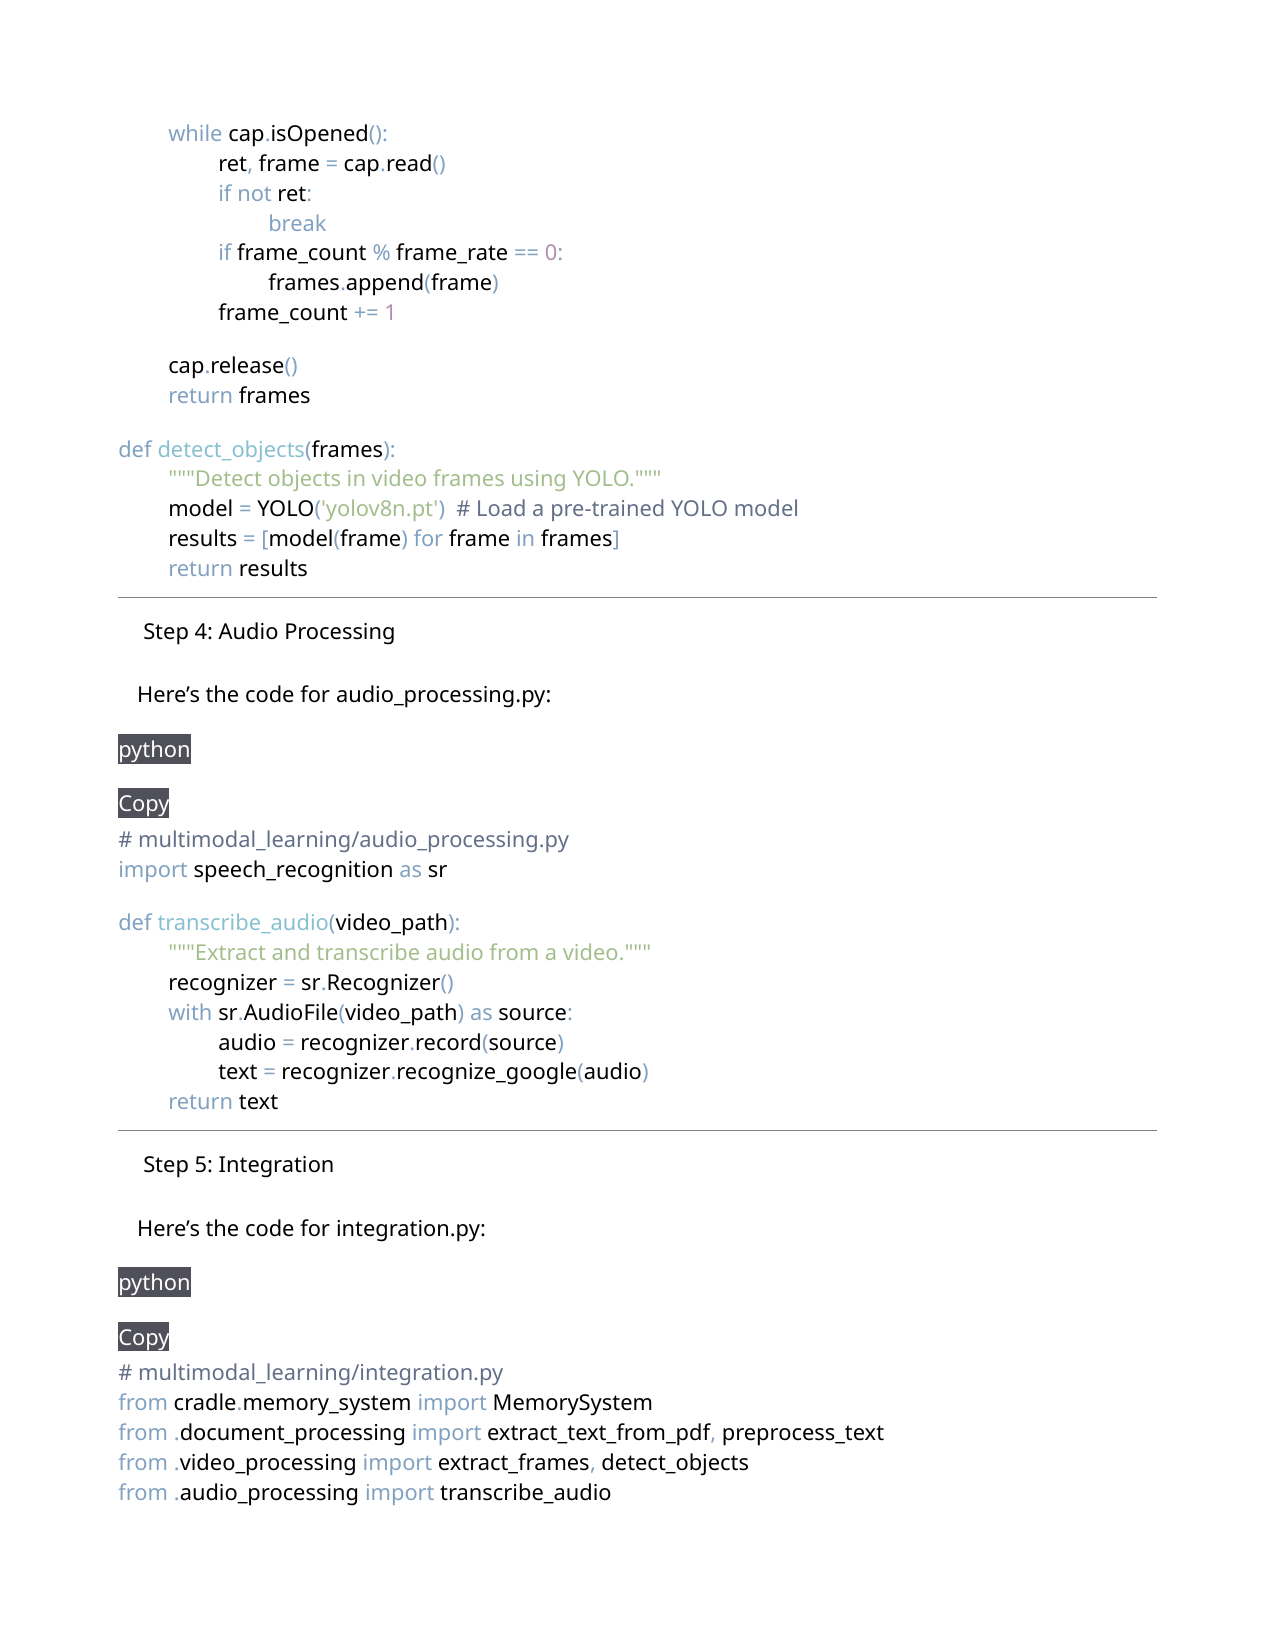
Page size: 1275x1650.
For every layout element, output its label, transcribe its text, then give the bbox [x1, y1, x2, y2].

text return text [118, 1086, 1157, 1116]
text Here’s the code for integration.py: [137, 1213, 1157, 1242]
text python [118, 1267, 1157, 1297]
text from .audio_processing import transcribe_audio [118, 1477, 1157, 1506]
text import speech_recognition as sr [118, 854, 1157, 884]
text model = YOLO('yolov8n.pt') # Load a pre-trained YOLO model [118, 493, 1157, 523]
text # multimodal_learning/audio_processing.py [118, 824, 1157, 854]
text Copy [118, 1322, 1157, 1351]
text ret, frame = cap.read() [118, 148, 1157, 178]
text if not ret: [118, 178, 1157, 207]
text audio = recognizer.record(source) [118, 1026, 1157, 1056]
text break [118, 207, 1157, 237]
text python [118, 734, 1157, 764]
text def transcribe_audio(video_path): [118, 907, 1157, 937]
text from .document_processing import extract_text_from_pdf, preprocess_text [118, 1417, 1157, 1447]
text while cap.isOpened(): [118, 118, 1157, 148]
text Copy [118, 788, 1157, 818]
text """Extract and transcribe audio from a video.""" [118, 937, 1157, 967]
text return frames [118, 380, 1157, 410]
text text = recognizer.recognize_google(audio) [118, 1056, 1157, 1086]
text return results [118, 553, 1157, 582]
text with sr.AudioFile(video_path) as source: [118, 997, 1157, 1026]
text results = [model(frame) for frame in frames] [118, 523, 1157, 553]
text # multimodal_learning/integration.py [118, 1357, 1157, 1387]
text if frame_count % frame_rate == 0: [118, 237, 1157, 267]
text """Detect objects in video frames using YOLO.""" [118, 463, 1157, 493]
text cap.release() [118, 350, 1157, 380]
text from .video_processing import extract_frames, detect_objects [118, 1447, 1157, 1477]
subtitle Step 4: Audio Processing [143, 616, 1157, 646]
text Here’s the code for audio_processing.py: [137, 679, 1157, 709]
text def detect_objects(frames): [118, 433, 1157, 463]
text recognizer = sr.Recognizer() [118, 967, 1157, 997]
text frames.append(frame) [118, 267, 1157, 297]
text from cradle.memory_system import MemorySystem [118, 1387, 1157, 1417]
subtitle Step 5: Integration [143, 1149, 1157, 1179]
text frame_count += 1 [118, 297, 1157, 327]
